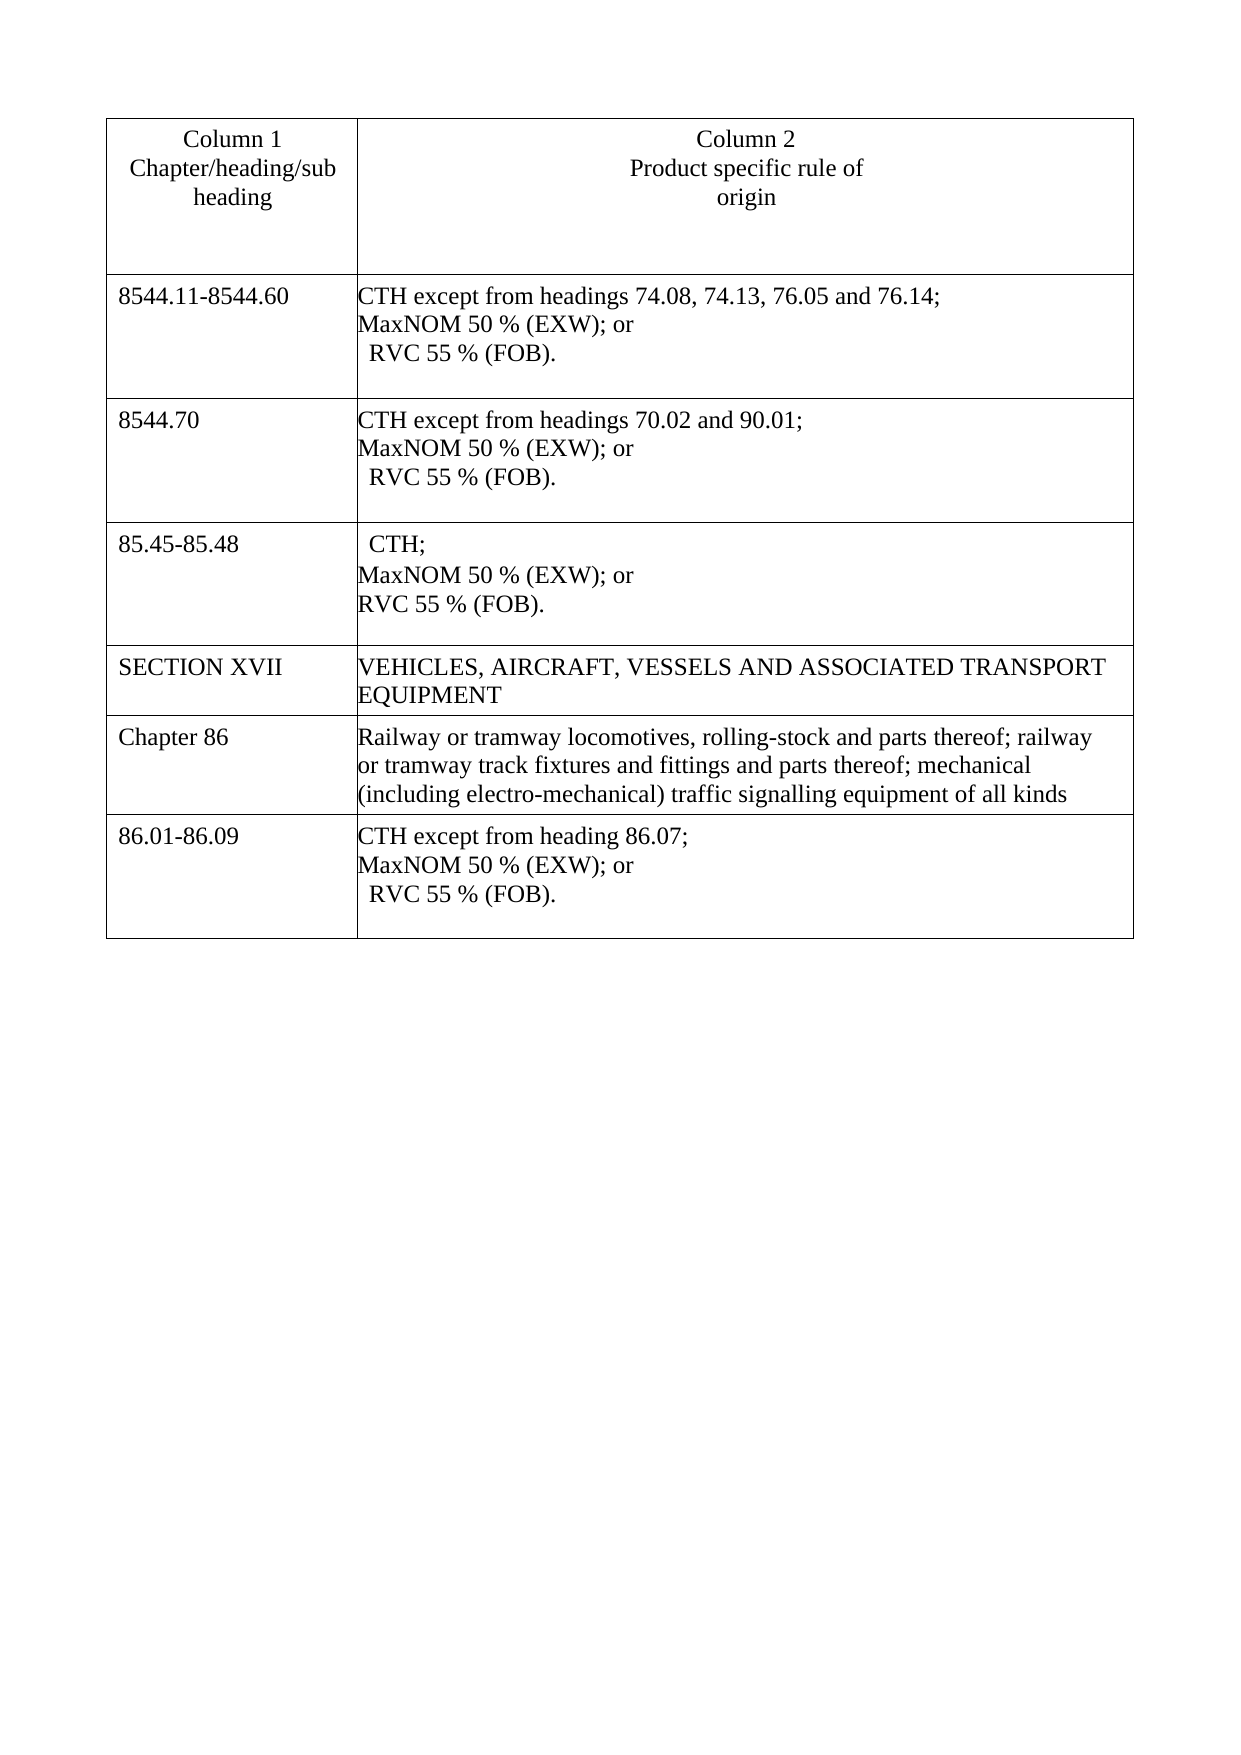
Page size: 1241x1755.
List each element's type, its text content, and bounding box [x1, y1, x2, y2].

table_cell 8544.11-8544.60 [107, 275, 357, 398]
table_cell 8544.70 [107, 399, 357, 522]
table_cell CTH except from heading 86.07; MaxNOM 50 % (EXW); or RVC 55 % (FOB). [358, 815, 1133, 938]
table_header Column 1 Chapter/heading/subheading [107, 119, 357, 274]
table_cell CTH; MaxNOM 50 % (EXW); or RVC 55 % (FOB). [358, 523, 1133, 645]
table_cell VEHICLES, AIRCRAFT, VESSELS AND ASSOCIATED TRANSPORT EQUIPMENT [358, 646, 1133, 715]
table_cell Chapter 86 [107, 716, 357, 814]
table_cell 86.01-86.09 [107, 815, 357, 938]
table_header Column 2 Product specific rule of origin [358, 119, 1133, 274]
table_cell SECTION XVII [107, 646, 357, 715]
table_cell 85.45-85.48 [107, 523, 357, 645]
table_cell CTH except from headings 70.02 and 90.01; MaxNOM 50 % (EXW); or RVC 55 % (FOB). [358, 399, 1133, 522]
table_cell Railway or tramway locomotives, rolling-stock and parts thereof; railway or tramway track fixtures and fittings and parts thereof; mechanical (including electro-mechanical) traffic signalling equipment of all kinds [358, 716, 1133, 814]
table_cell CTH except from headings 74.08, 74.13, 76.05 and 76.14; MaxNOM 50 % (EXW); or RVC 55 % (FOB). [358, 275, 1133, 398]
